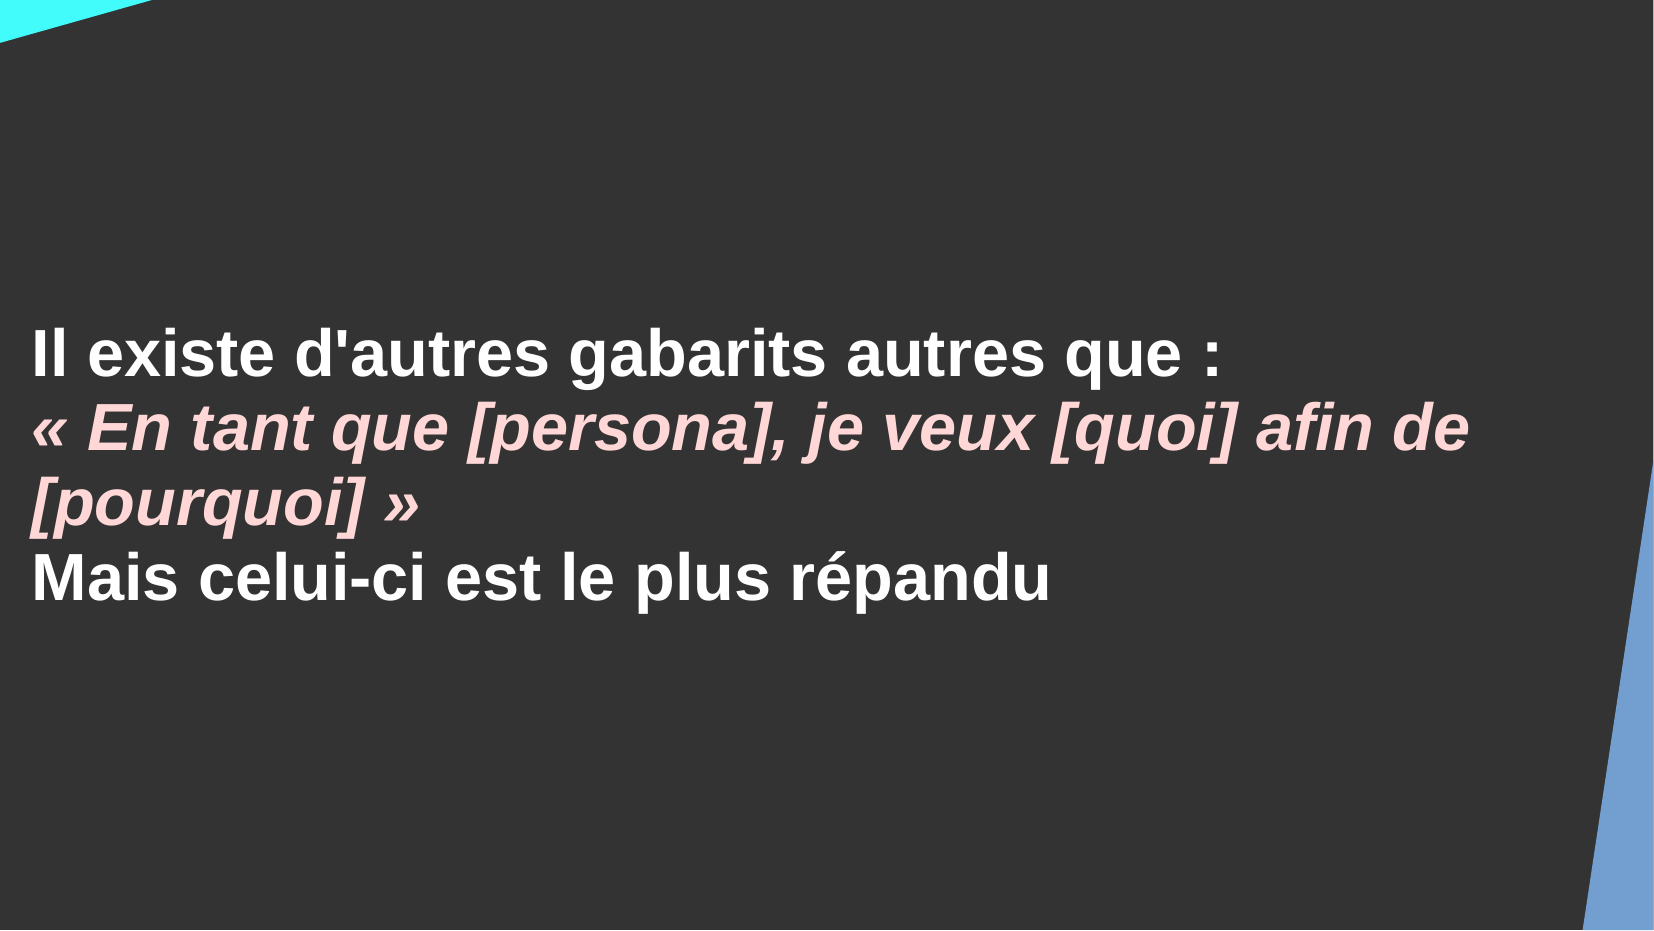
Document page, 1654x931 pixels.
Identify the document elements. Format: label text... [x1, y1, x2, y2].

text_box [0, 0, 152, 43]
title Il existe d'autres gabarits autres que : « En tant que [persona], je veux [quoi] afin de [pourquoi] » Mais celui-ci est le plus répandu [31, 315, 1622, 615]
text_box [1582, 456, 1654, 931]
